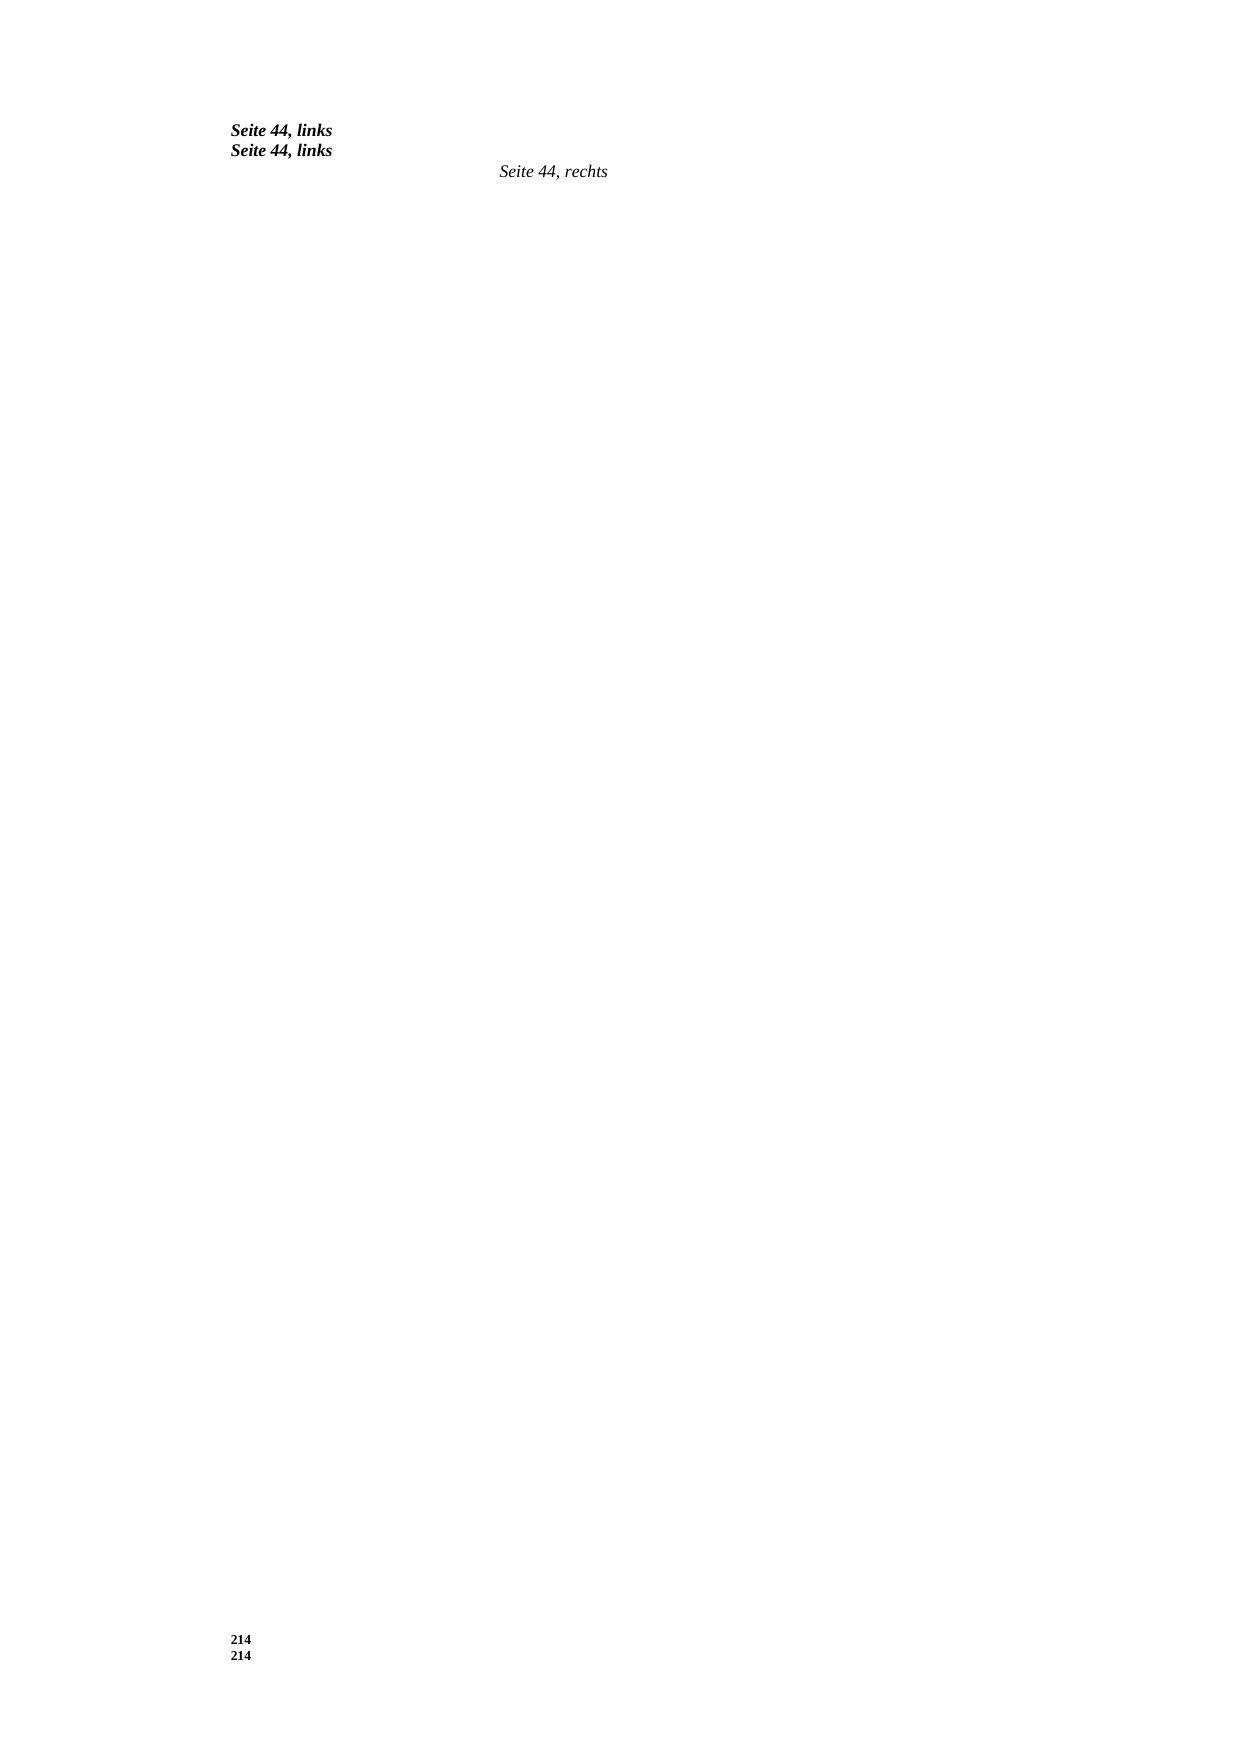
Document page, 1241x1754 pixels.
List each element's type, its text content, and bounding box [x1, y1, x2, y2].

text Seite 44, rechts [231, 160, 609, 181]
